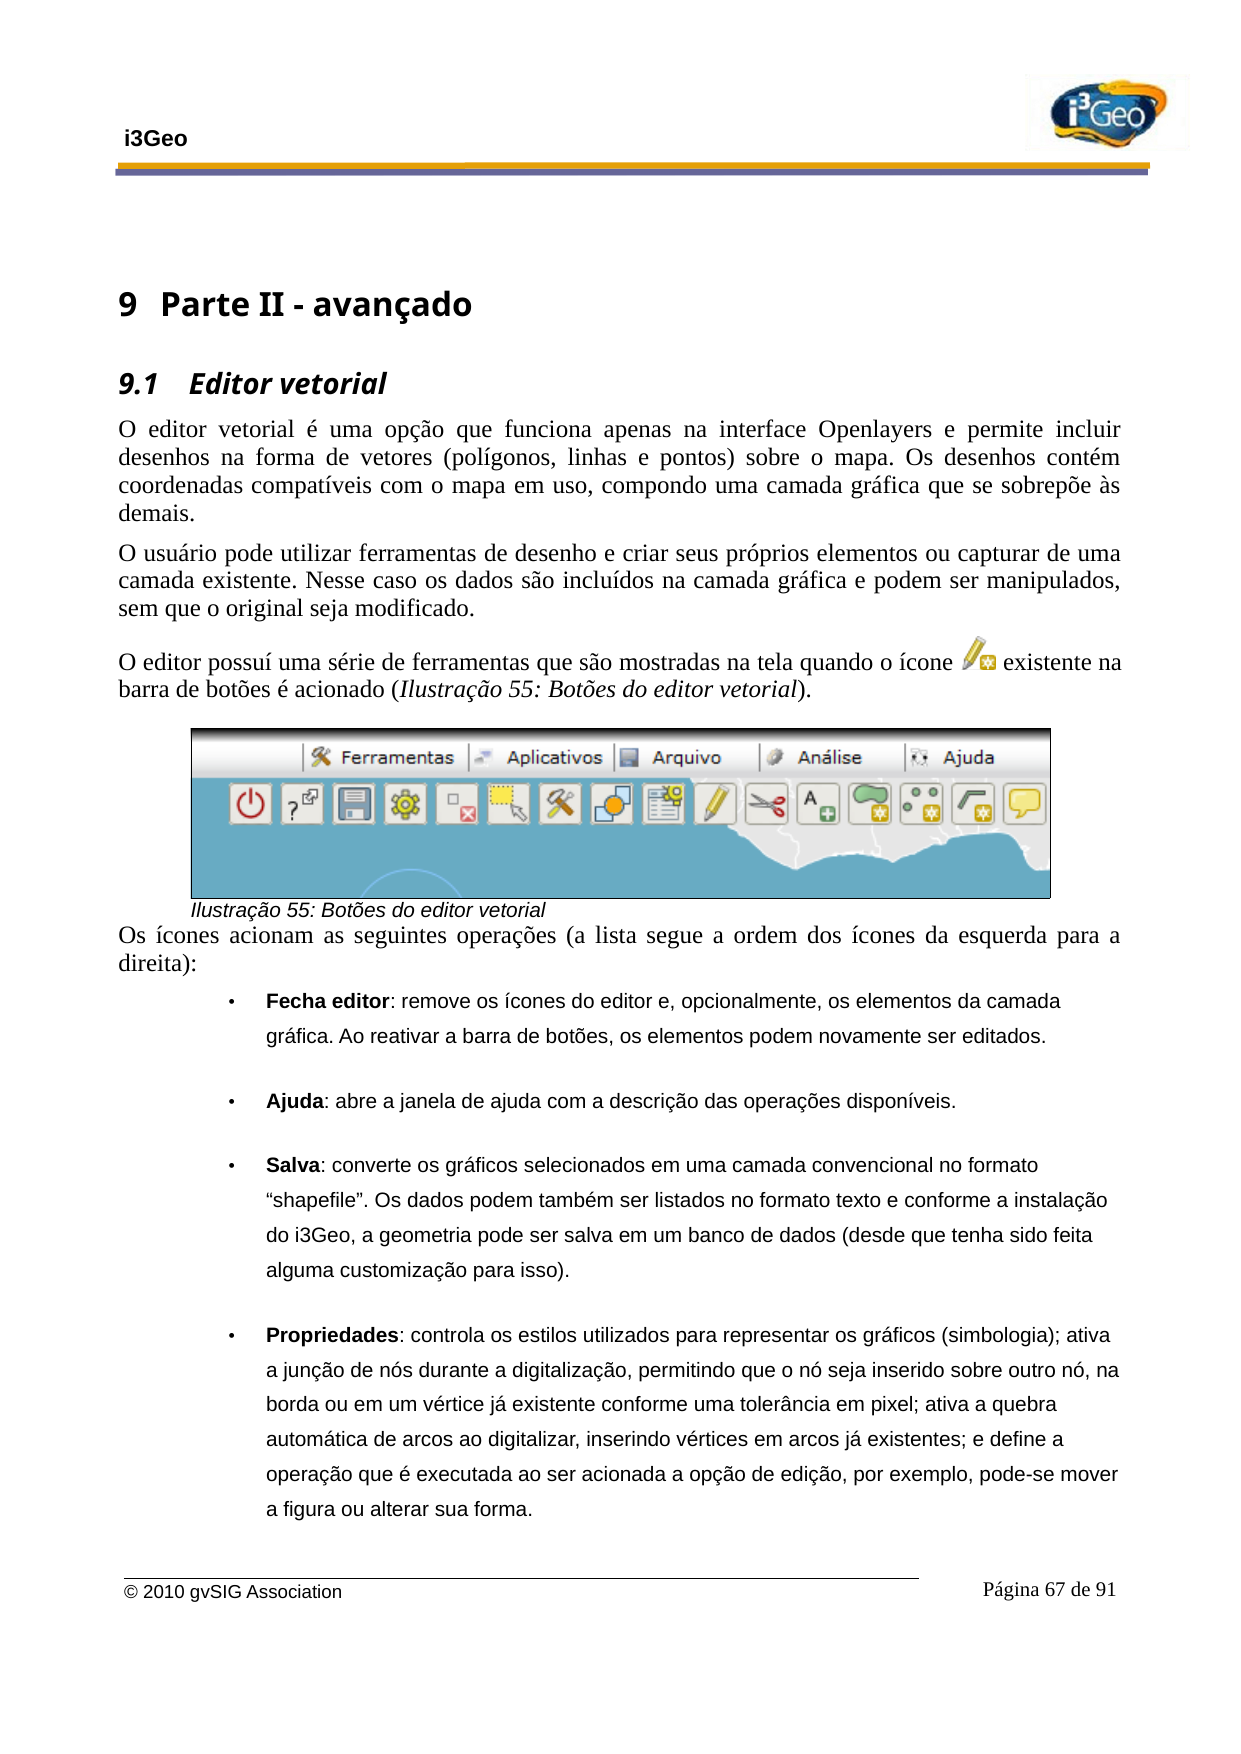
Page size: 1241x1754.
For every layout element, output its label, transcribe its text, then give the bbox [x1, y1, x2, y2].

text O editor possuí uma série de ferramentas que são mostradas na tela quando o ícone existente na barra de botões é acionado (Ilustração 55: Botões do editor vetorial). [118, 634, 1122, 703]
list Propriedades: controla os estilos utilizados para representar os gráficos (simbologia); ativa a junção de nós durante a digitalização, permitindo que o nó seja inserido sobre outro nó, na borda ou em um vértice já existente conforme uma tolerância em pixel; ativa a quebra automática de arcos ao digitalizar, inserindo vértices em arcos já existentes; e define a operação que é executada ao ser acionada a opção de edição, por exemplo, pode-se mover a figura ou alterar sua forma. [228, 1323, 1122, 1521]
picture [960, 634, 997, 670]
text Os ícones acionam as seguintes operações (a lista segue a ordem dos ícones da esquerda para a direita): [118, 716, 1122, 977]
subtitle Editor vetorial [118, 363, 1122, 403]
picture [192, 729, 1050, 898]
list Ajuda: abre a janela de ajuda com a descrição das operações disponíveis. [228, 1089, 1122, 1112]
subtitle Parte II - avançado [118, 280, 1122, 326]
list Salva: converte os gráficos selecionados em uma camada convencional no formato “shapefile”. Os dados podem também ser listados no formato texto e conforme a instalação do i3Geo, a geometria pode ser salva em um banco de dados (desde que tenha sido feita alguma customização para isso). [228, 1154, 1122, 1282]
text O usuário pode utilizar ferramentas de desenho e criar seus próprios elementos ou capturar de uma camada existente. Nesse caso os dados são incluídos na camada gráfica e podem ser manipulados, sem que o original seja modificado. [118, 539, 1122, 622]
text Ilustração 55: Botões do editor vetorial [190, 899, 1050, 922]
picture [1025, 74, 1191, 151]
text O editor vetorial é uma opção que funciona apenas na interface Openlayers e permite incluir desenhos na forma de vetores (polígonos, linhas e pontos) sobre o mapa. Os desenhos contém coordenadas compatíveis com o mapa em uso, compondo uma camada gráfica que se sobrepõe às demais. [118, 416, 1122, 526]
list Fecha editor: remove os ícones do editor e, opcionalmente, os elementos da camada gráfica. Ao reativar a barra de botões, os elementos podem novamente ser editados. [228, 989, 1122, 1047]
